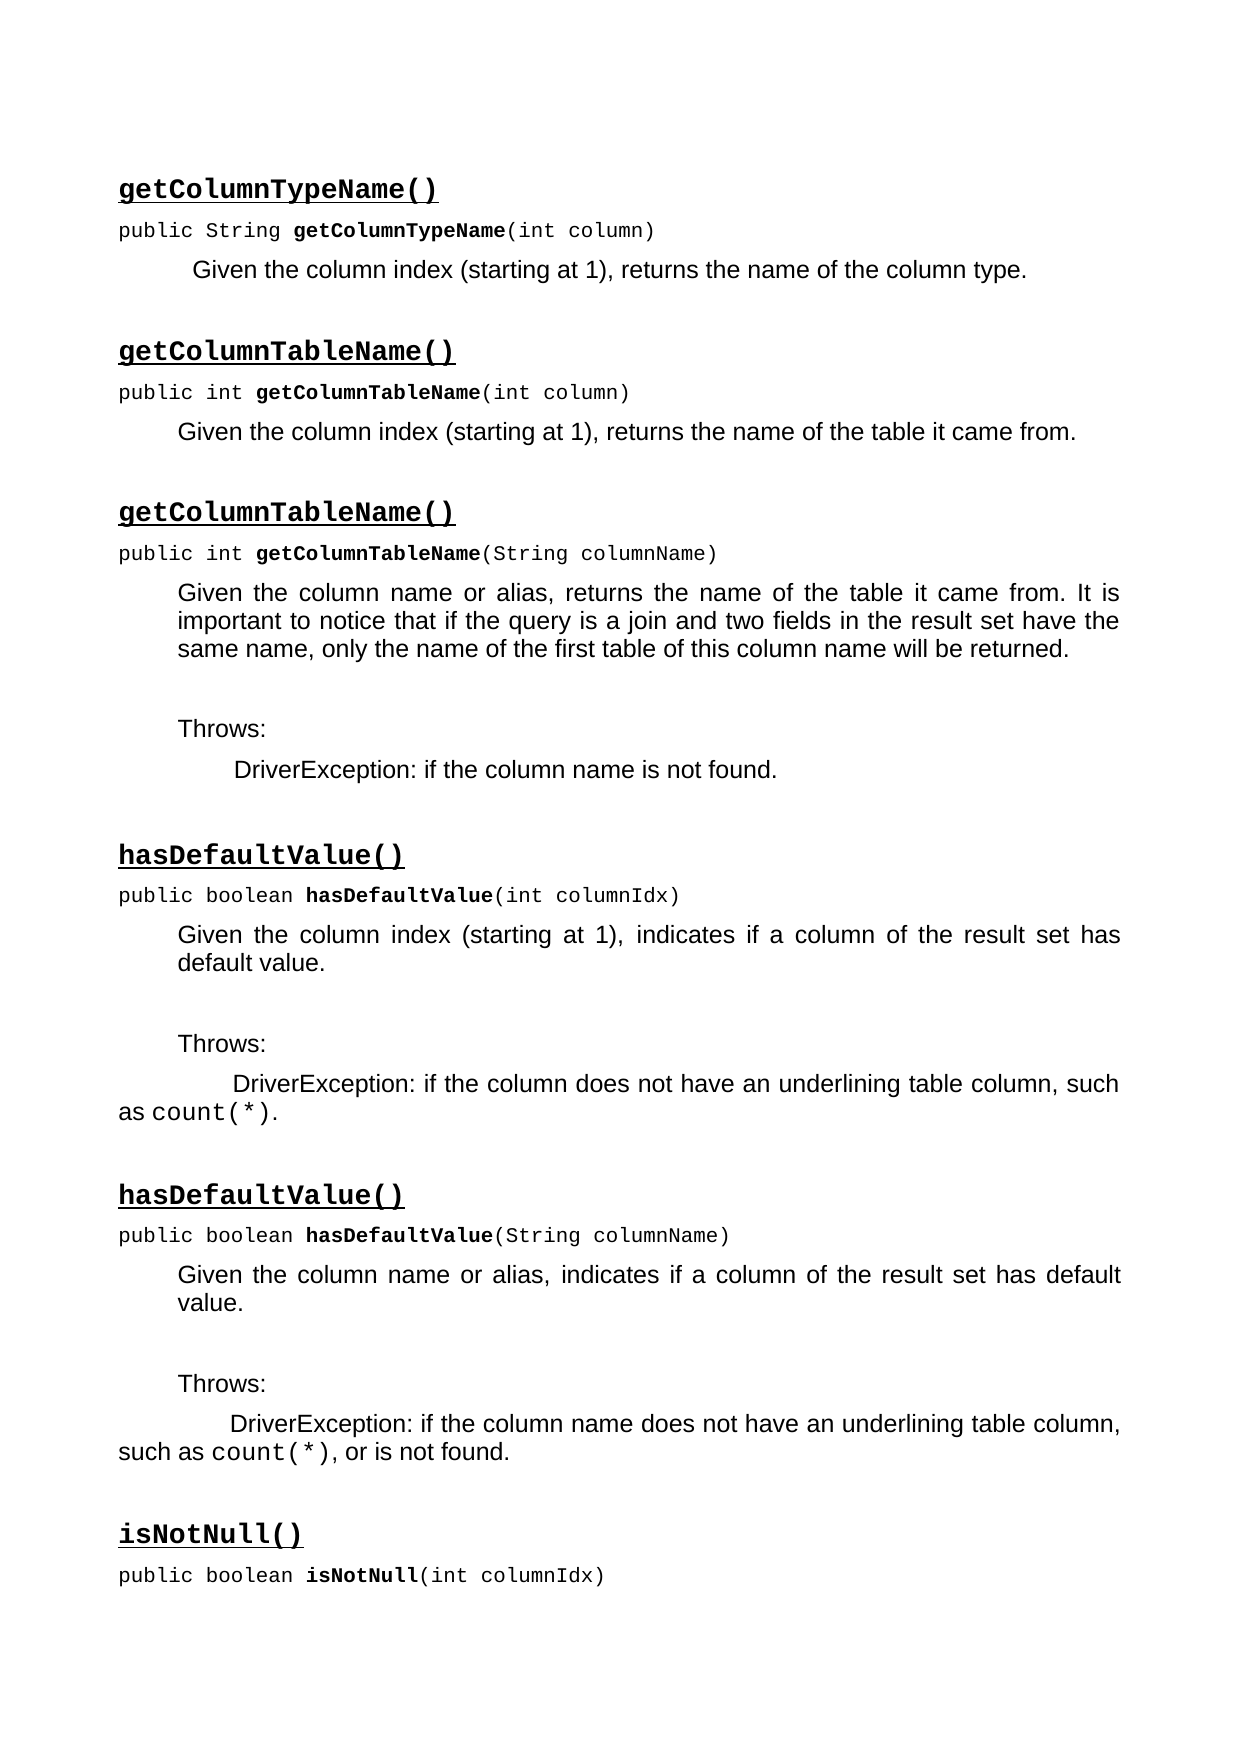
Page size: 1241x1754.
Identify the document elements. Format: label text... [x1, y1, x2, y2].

text Given the column name or alias, returns the name of the table it came from. It is important to notice that if the query is a join and two fields in the result set have the same name, only the name of the first table of this column name will be returned. [177, 579, 1122, 662]
text public int getColumnTableName(String columnName) [118, 543, 1122, 566]
subtitle hasDefaultValue() [118, 1181, 1122, 1212]
text Given the column index (starting at 1), indicates if a column of the result set has default value. [177, 921, 1122, 977]
list DriverException: if the column name does not have an underlining table column, such as count(*), or is not found. [118, 1410, 1122, 1468]
text public int getColumnTableName(int column) [118, 382, 1122, 405]
text Throws: [118, 1029, 1122, 1057]
subtitle getColumnTypeName() [118, 176, 1122, 207]
text Given the column index (starting at 1), returns the name of the column type. [118, 256, 1122, 285]
text public boolean isNotNull(int columnIdx) [118, 1565, 1122, 1588]
text Given the column index (starting at 1), returns the name of the table it came from. [177, 418, 1122, 446]
text public String getColumnTypeName(int column) [118, 220, 1122, 243]
subtitle hasDefaultValue() [118, 841, 1122, 873]
text Given the column name or alias, indicates if a column of the result set has default value. [177, 1261, 1122, 1317]
text Throws: [118, 1369, 1122, 1397]
list DriverException: if the column name is not found. [118, 755, 1122, 783]
text public boolean hasDefaultValue(String columnName) [118, 1225, 1122, 1248]
text Throws: [118, 715, 1122, 743]
subtitle isNotNull() [118, 1521, 1122, 1552]
subtitle getColumnTableName() [118, 337, 1122, 369]
text DriverException: if the column does not have an underlining table column, such as count(*). [118, 1070, 1122, 1128]
subtitle getColumnTableName() [118, 498, 1122, 530]
text public boolean hasDefaultValue(int columnIdx) [118, 885, 1122, 909]
